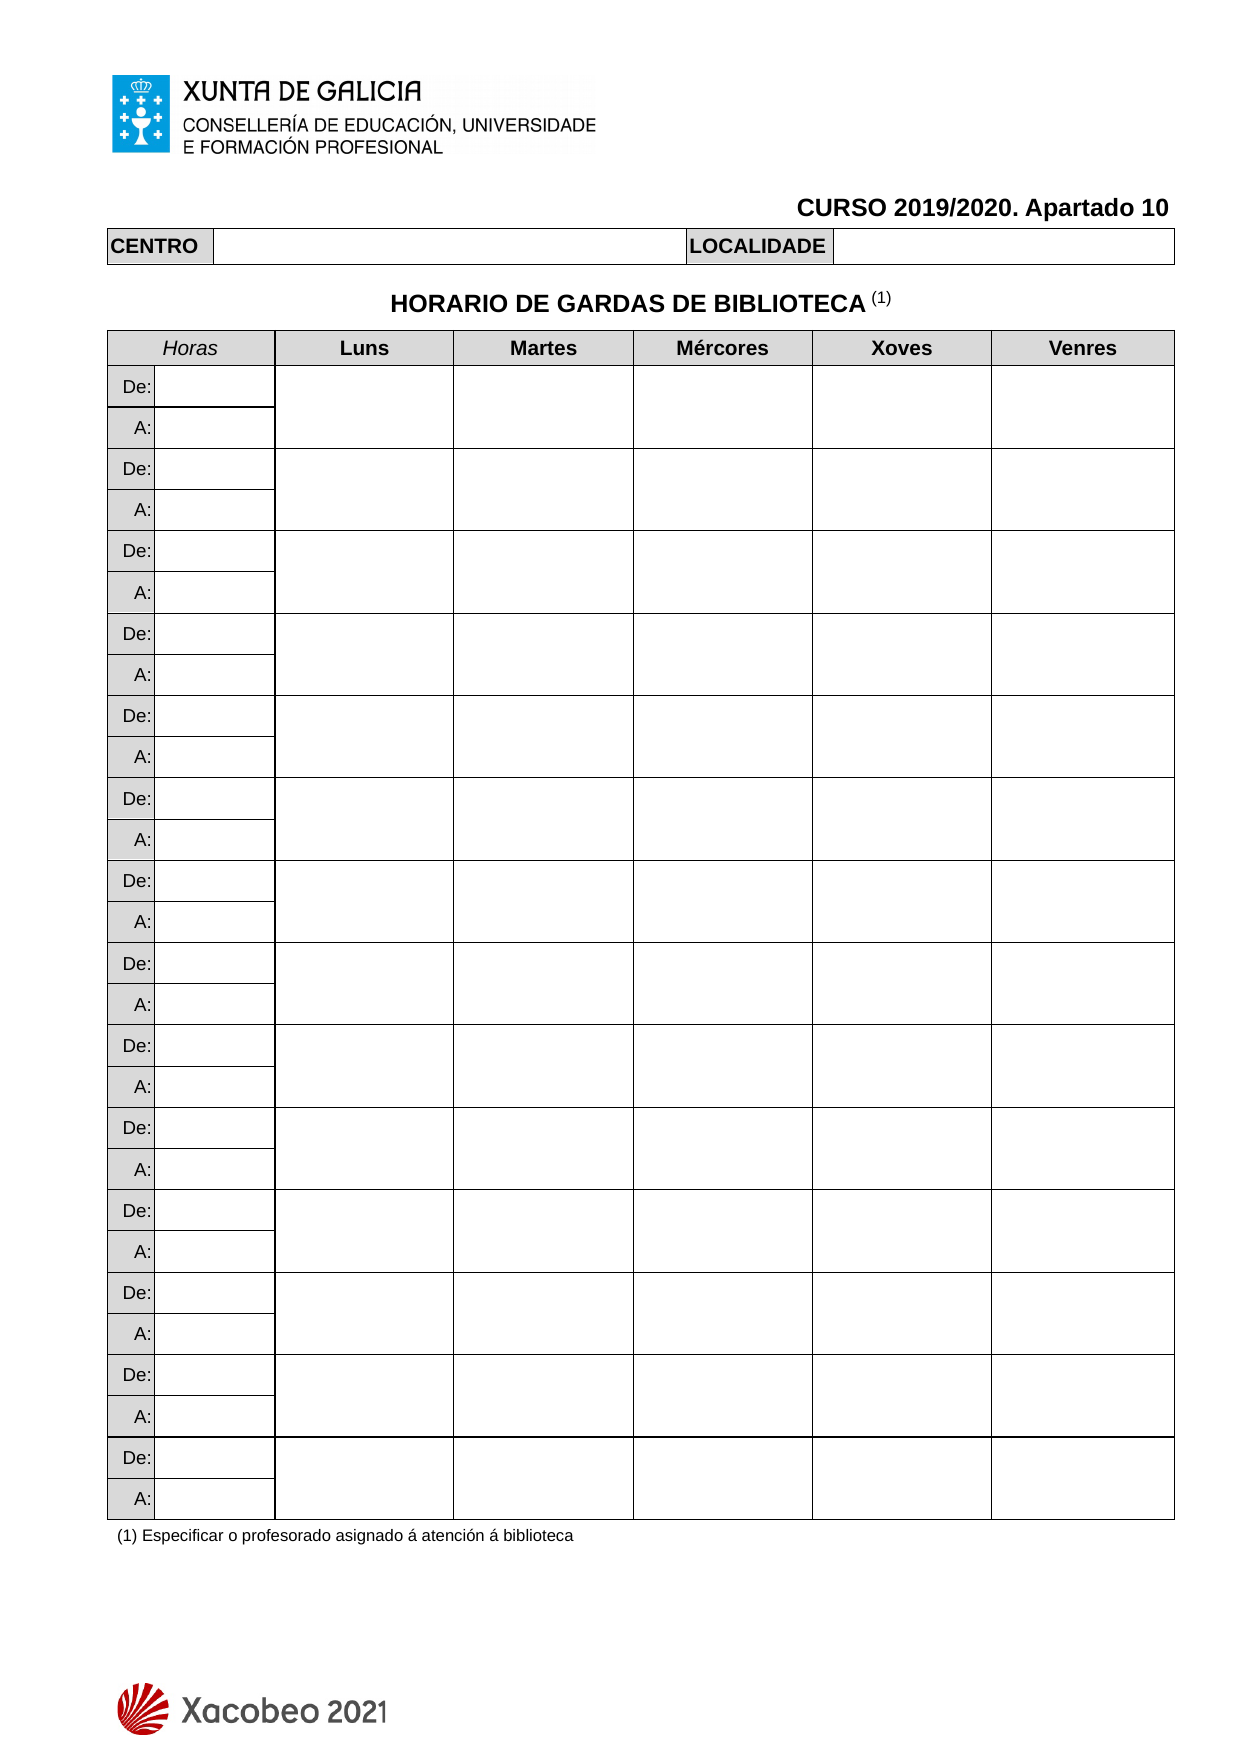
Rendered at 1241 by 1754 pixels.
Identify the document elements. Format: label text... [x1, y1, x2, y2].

table_cell De: [108, 1355, 154, 1395]
text HORARIO DE GARDAS DE BIBLIOTECA (1) [112, 288, 1169, 317]
table_cell [276, 1273, 453, 1354]
table_cell [155, 1396, 274, 1436]
table_cell [992, 1108, 1174, 1189]
table_cell [634, 1273, 812, 1354]
table_cell De: [108, 778, 154, 818]
table_header Mércores [634, 331, 812, 365]
table_header Martes [454, 331, 633, 365]
table_cell A: [108, 1149, 154, 1189]
table_cell [155, 902, 274, 942]
table_cell [992, 614, 1174, 695]
table_cell [992, 1190, 1174, 1272]
table_cell A: [108, 1396, 154, 1436]
table_cell [155, 1273, 274, 1313]
table_cell [155, 1314, 274, 1354]
table_cell [634, 531, 812, 612]
table_cell De: [108, 1025, 154, 1066]
table_cell De: [108, 696, 154, 736]
table_cell [155, 820, 274, 859]
table_cell [155, 984, 274, 1024]
table_cell [634, 943, 812, 1024]
table_cell [454, 1190, 633, 1272]
table_cell De: [108, 531, 154, 571]
table_cell A: [108, 1314, 154, 1354]
table_cell [155, 1355, 274, 1395]
table_cell A: [108, 490, 154, 530]
picture [132, 119, 150, 144]
table_cell [276, 1108, 453, 1189]
table_cell [813, 778, 991, 859]
text (1) Especificar o profesorado asignado á atención á biblioteca [112, 1526, 1169, 1545]
table_cell [634, 696, 812, 777]
table_cell [454, 696, 633, 777]
table_cell [634, 614, 812, 695]
table_cell [813, 1273, 991, 1354]
picture [154, 131, 162, 138]
table_cell A: [108, 1231, 154, 1272]
table_header [834, 229, 1174, 263]
table_cell [454, 449, 633, 530]
table_cell [155, 614, 274, 654]
table_cell [992, 531, 1174, 612]
table_cell [276, 531, 453, 612]
table_cell [813, 1355, 991, 1436]
table_cell De: [108, 614, 154, 654]
table_cell [276, 366, 453, 448]
table_cell A: [108, 984, 154, 1024]
table_cell [276, 696, 453, 777]
table_cell A: [108, 820, 154, 859]
table_cell [634, 1190, 812, 1272]
table_header Horas [108, 331, 274, 365]
table_cell [155, 1438, 274, 1478]
table_cell [813, 531, 991, 612]
table_cell [992, 696, 1174, 777]
table_cell [634, 1355, 812, 1436]
table_cell [155, 1149, 274, 1189]
table_cell [155, 1231, 274, 1272]
table_cell [813, 1108, 991, 1189]
table_cell [634, 1438, 812, 1519]
table_cell [634, 449, 812, 530]
table_cell [454, 1025, 633, 1107]
table_cell [454, 531, 633, 612]
table_cell [155, 737, 274, 777]
table_cell De: [108, 449, 154, 489]
table_cell [992, 1273, 1174, 1354]
table_cell [155, 531, 274, 571]
table_cell A: [108, 408, 154, 448]
table_cell A: [108, 572, 154, 612]
table_cell [454, 366, 633, 448]
table_cell [155, 778, 274, 818]
table_cell [813, 366, 991, 448]
table_cell A: [108, 655, 154, 695]
table_cell A: [108, 1479, 154, 1519]
table_cell [276, 614, 453, 695]
table_cell [634, 366, 812, 448]
table_cell [155, 655, 274, 695]
table_cell De: [108, 1190, 154, 1230]
table_cell [155, 1067, 274, 1107]
table_cell [155, 490, 274, 530]
table_cell [813, 1025, 991, 1107]
table_cell [454, 778, 633, 859]
table_cell [155, 1190, 274, 1230]
table_cell [155, 408, 274, 448]
table_cell [454, 1355, 633, 1436]
table_cell [155, 1025, 274, 1066]
table_cell [155, 696, 274, 736]
table_cell [992, 449, 1174, 530]
table_cell [813, 1190, 991, 1272]
table_cell [634, 778, 812, 859]
table_cell [276, 1355, 453, 1436]
table_cell [155, 943, 274, 983]
table_cell A: [108, 902, 154, 942]
table_cell [454, 1438, 633, 1519]
picture [117, 1683, 386, 1735]
table_cell [276, 449, 453, 530]
table_cell [634, 1025, 812, 1107]
table_cell [276, 778, 453, 859]
picture [121, 96, 128, 104]
table_cell [992, 861, 1174, 942]
table_cell [813, 861, 991, 942]
table_cell De: [108, 861, 154, 901]
table_header [214, 229, 686, 263]
table_cell De: [108, 943, 154, 983]
table_cell [155, 449, 274, 489]
table_cell [992, 1355, 1174, 1436]
table_cell [454, 1273, 633, 1354]
table_cell [992, 1025, 1174, 1107]
table_cell [276, 943, 453, 1024]
table_cell [276, 1025, 453, 1107]
table_cell [155, 1479, 274, 1519]
table_header CENTRO [108, 229, 213, 263]
text CURSO 2019/2020. Apartado 10 [112, 193, 1169, 222]
table_cell [454, 1108, 633, 1189]
table_cell De: [108, 366, 154, 406]
picture [154, 114, 161, 121]
table_cell [813, 449, 991, 530]
picture [137, 108, 145, 116]
picture [121, 114, 128, 121]
table_cell [276, 1190, 453, 1272]
table_cell [155, 861, 274, 901]
table_cell [634, 861, 812, 942]
table_cell [813, 696, 991, 777]
table_cell De: [108, 1273, 154, 1313]
picture [154, 96, 162, 104]
table_cell [813, 614, 991, 695]
table_cell [992, 943, 1174, 1024]
table_cell [992, 778, 1174, 859]
table_cell A: [108, 737, 154, 777]
table_cell De: [108, 1438, 154, 1478]
table_header Xoves [813, 331, 991, 365]
table_cell [454, 614, 633, 695]
table_cell [454, 943, 633, 1024]
table_cell [992, 366, 1174, 448]
table_cell A: [108, 1067, 154, 1107]
table_cell De: [108, 1108, 154, 1148]
table_header Venres [992, 331, 1174, 365]
table_header LOCALIDADE [687, 229, 833, 263]
table_cell [454, 861, 633, 942]
table_cell [155, 1108, 274, 1148]
table_cell [276, 1438, 453, 1519]
table_cell [813, 1438, 991, 1519]
table_cell [155, 572, 274, 612]
picture [137, 96, 145, 104]
table_header Luns [276, 331, 453, 365]
table_cell [155, 366, 274, 406]
picture [112, 75, 596, 154]
table_cell [992, 1438, 1174, 1519]
table_cell [276, 861, 453, 942]
picture [120, 131, 128, 138]
table_cell [634, 1108, 812, 1189]
table_cell [813, 943, 991, 1024]
